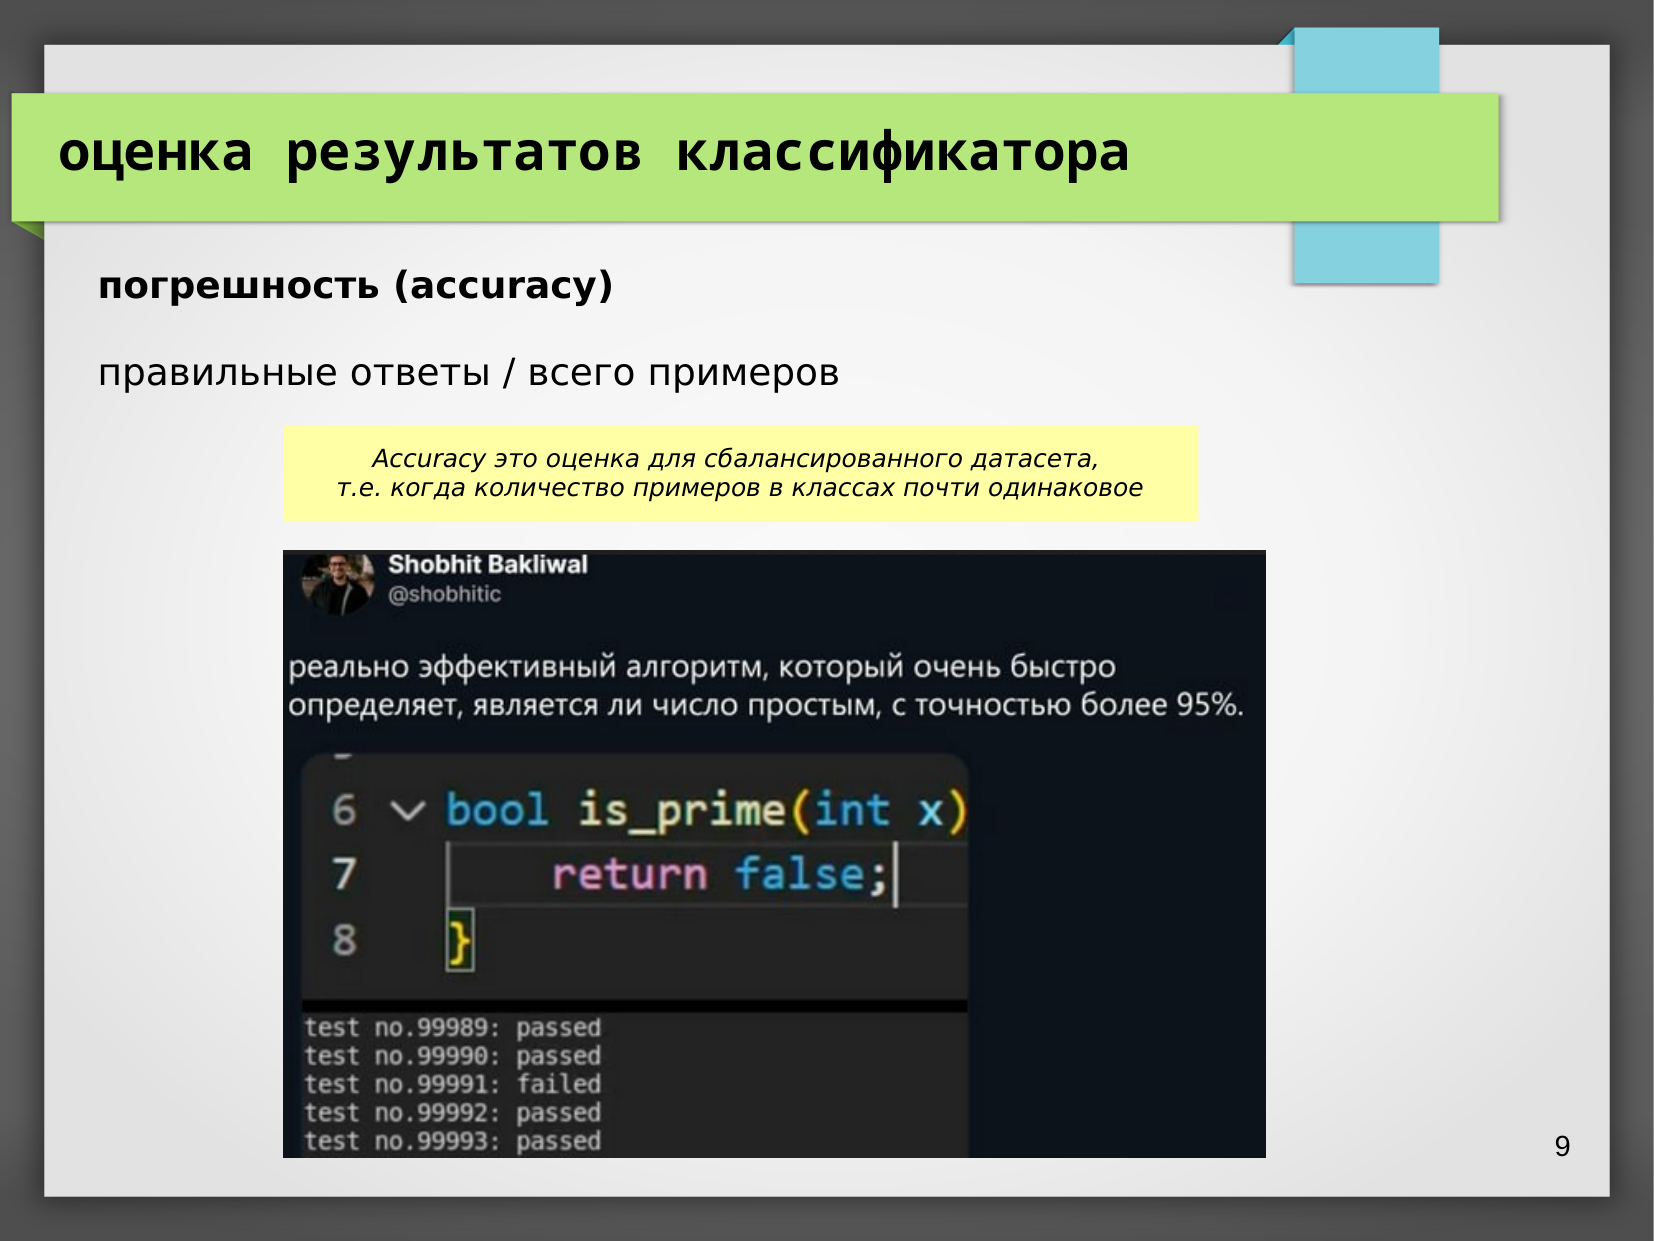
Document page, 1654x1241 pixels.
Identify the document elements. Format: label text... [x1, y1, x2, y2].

text_box погрешность (accuracy) правильные ответы / всего примеров [82, 256, 1252, 402]
title оценка результатов классификатора [59, 109, 1217, 190]
text_box Accuracy это оценка для сбалансированного датасета, т.е. когда количество примеров в классах почти одинаковое [283, 425, 1199, 522]
picture [0, 0, 1654, 1241]
